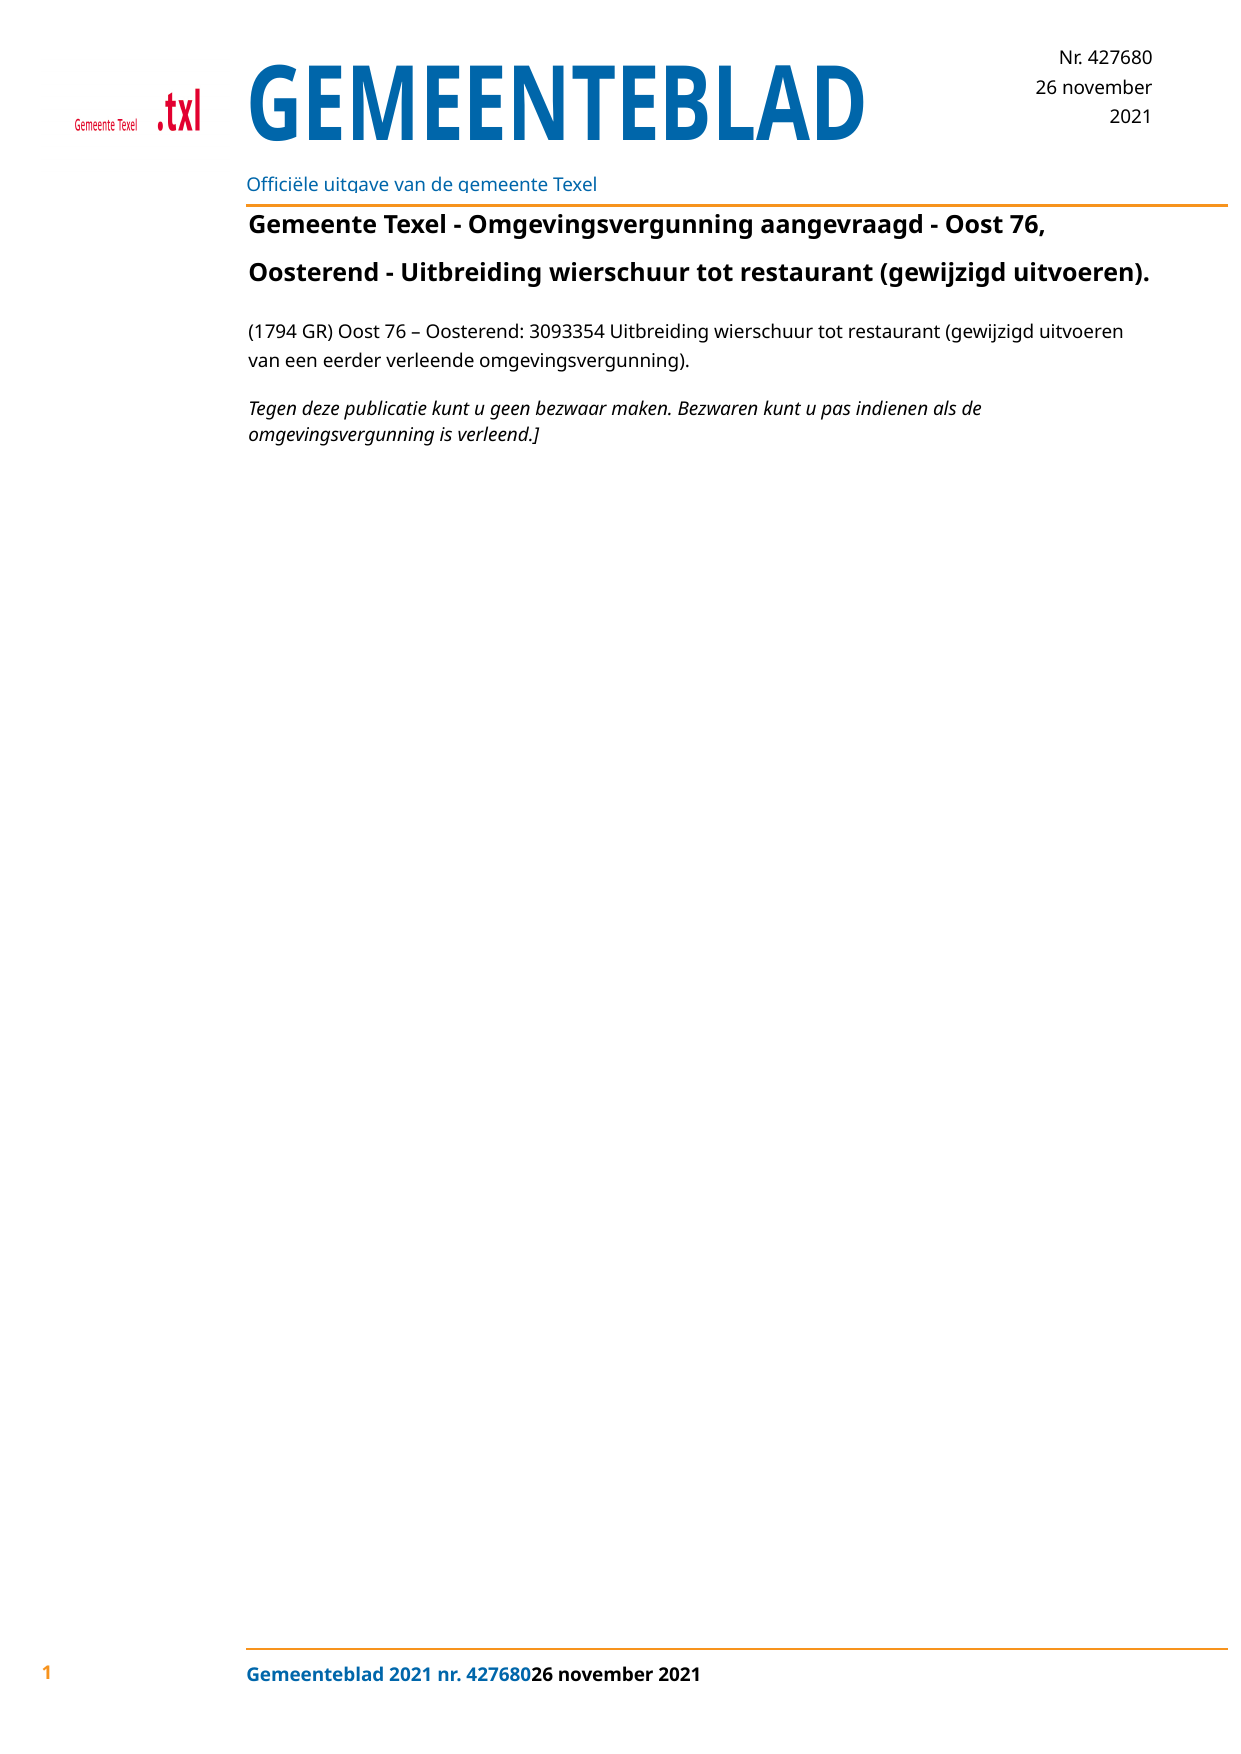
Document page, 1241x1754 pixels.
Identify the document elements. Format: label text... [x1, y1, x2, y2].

picture [41, 47, 231, 172]
text (1794 GR) Oost 76 – Oosterend: 3093354 Uitbreiding wierschuur tot restaurant (gewijzigd uitvoeren van een eerder verleende omgevingsvergunning). [248, 318, 1152, 373]
text Gemeente Texel - Omgevingsvergunning aangevraagd - Oost 76, Oosterend - Uitbreiding wierschuur tot restaurant (gewijzigd uitvoeren). [248, 207, 1152, 288]
text Tegen deze publicatie kunt u geen bezwaar maken. Bezwaren kunt u pas indienen als de omgevingsvergunning is verleend.] [248, 395, 1152, 447]
